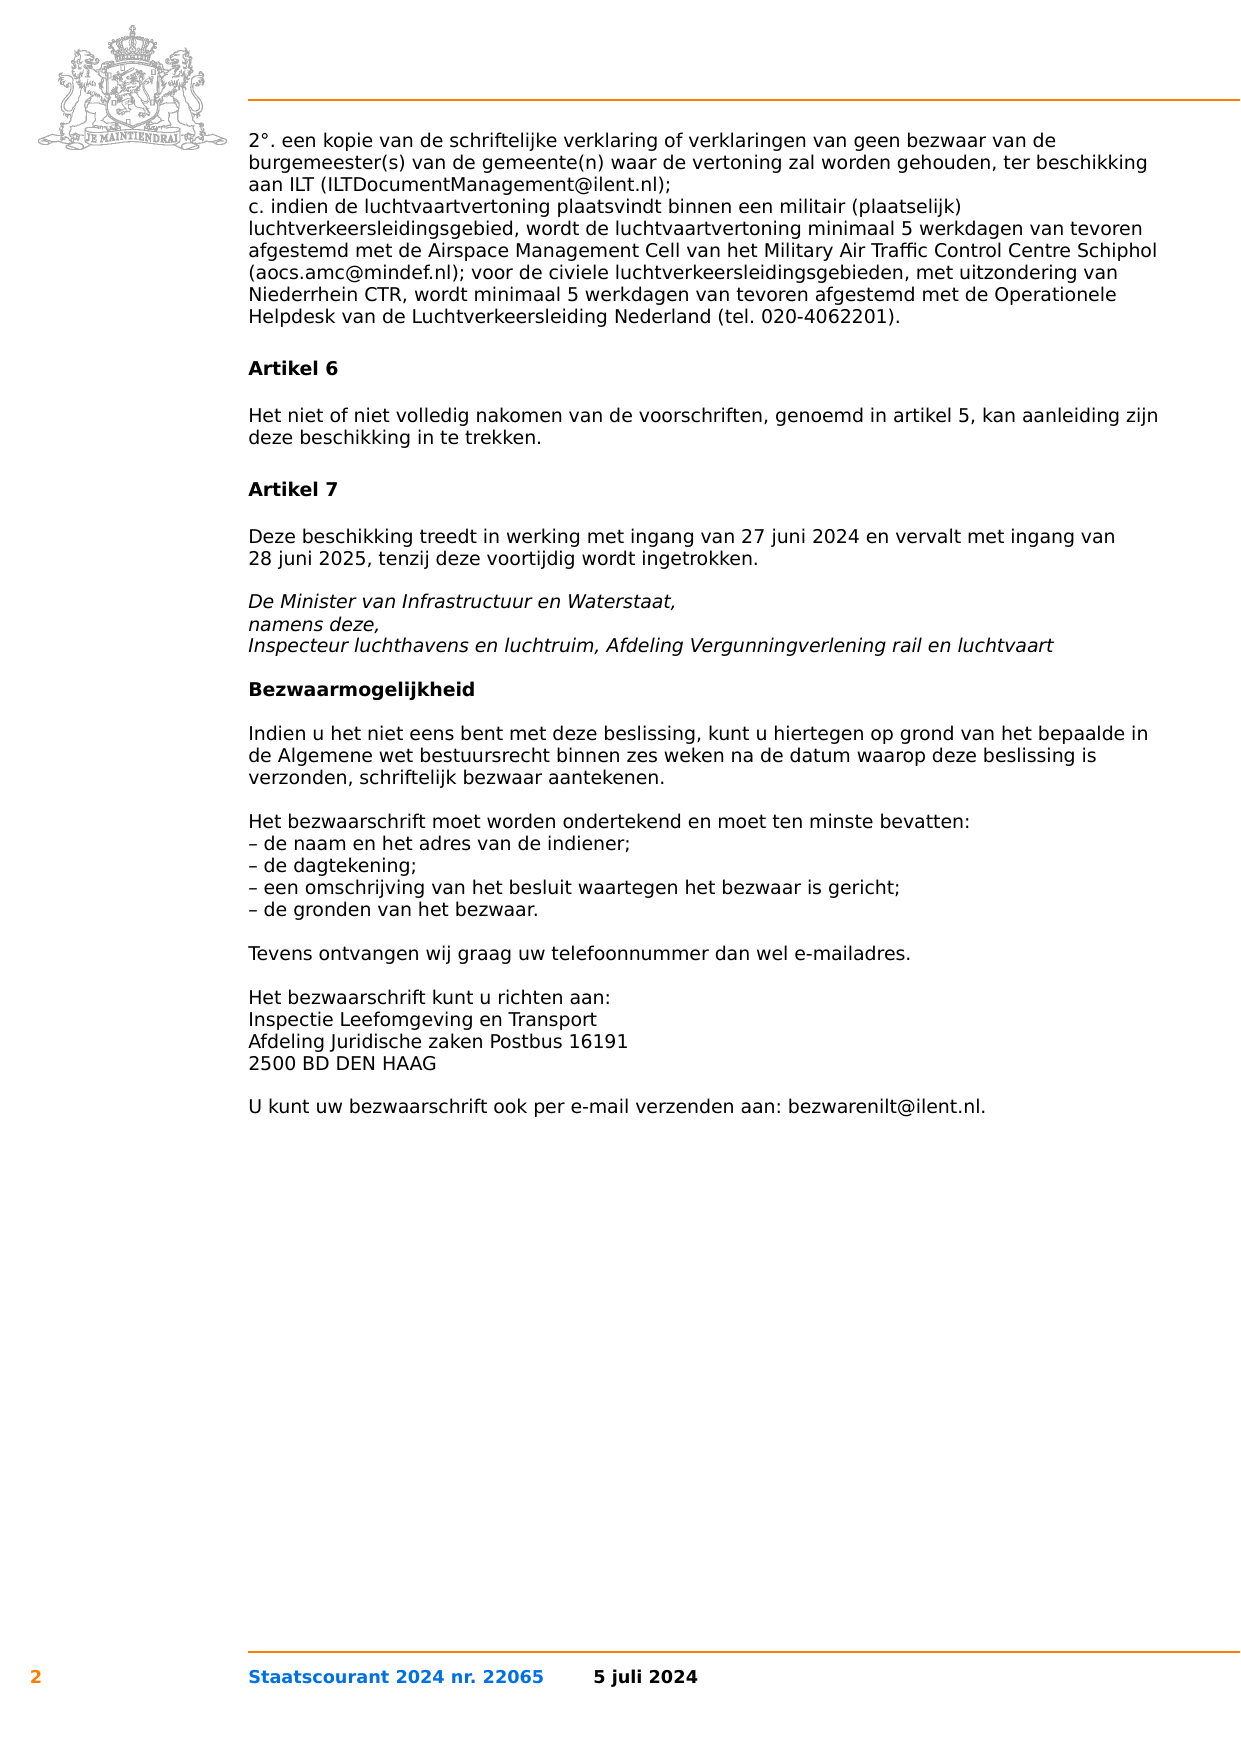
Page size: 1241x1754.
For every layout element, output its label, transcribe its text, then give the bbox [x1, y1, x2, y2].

text – de naam en het adres van de indiener; [248, 833, 1163, 855]
text Inspectie Leefomgeving en Transport [248, 1008, 1163, 1031]
subtitle Artikel 7 [248, 479, 1163, 501]
text – de gronden van het bezwaar. [248, 899, 1163, 921]
text – de dagtekening; [248, 855, 1163, 877]
subtitle Artikel 6 [248, 358, 1163, 380]
text U kunt uw bezwaarschrift ook per e-mail verzenden aan: bezwarenilt@ilent.nl. [248, 1096, 1163, 1118]
text Bezwaarmogelijkheid [248, 679, 1163, 701]
text c. indien de luchtvaartvertoning plaatsvindt binnen een militair (plaatselijk) luchtverkeersleidingsgebied, wordt de luchtvaartvertoning minimaal 5 werkdagen van tevoren afgestemd met de Airspace Management Cell van het Military Air Traffic Control Centre Schiphol (aocs.amc@mindef.nl); voor de civiele luchtverkeersleidingsgebieden, met uitzondering van Niederrhein CTR, wordt minimaal 5 werkdagen van tevoren afgestemd met de Operationele Helpdesk van de Luchtverkeersleiding Nederland (tel. 020-4062201). [248, 196, 1163, 328]
text Het niet of niet volledig nakomen van de voorschriften, genoemd in artikel 5, kan aanleiding zijn deze beschikking in te trekken. [248, 405, 1163, 449]
text Afdeling Juridische zaken Postbus 16191 [248, 1031, 1163, 1052]
text 2500 BD DEN HAAG [248, 1052, 1163, 1074]
text – een omschrijving van het besluit waartegen het bezwaar is gericht; [248, 877, 1163, 899]
picture [38, 25, 227, 150]
text 2°. een kopie van de schriftelijke verklaring of verklaringen van geen bezwaar van de burgemeester(s) van de gemeente(n) waar de vertoning zal worden gehouden, ter beschikking aan ILT (ILTDocumentManagement@ilent.nl); [248, 130, 1163, 196]
text Indien u het niet eens bent met deze beslissing, kunt u hiertegen op grond van het bepaalde in de Algemene wet bestuursrecht binnen zes weken na de datum waarop deze beslissing is verzonden, schriftelijk bezwaar aantekenen. [248, 723, 1163, 789]
text Deze beschikking treedt in werking met ingang van 27 juni 2024 en vervalt met ingang van 28 juni 2025, tenzij deze voortijdig wordt ingetrokken. [248, 526, 1163, 569]
text Het bezwaarschrift kunt u richten aan: [248, 987, 1163, 1008]
text Tevens ontvangen wij graag uw telefoonnummer dan wel e-mailadres. [248, 943, 1163, 965]
text De Minister van Infrastructuur en Waterstaat, namens deze, Inspecteur luchthavens en luchtruim, Afdeling Vergunningverlening rail en luchtvaart [248, 591, 1163, 657]
text Het bezwaarschrift moet worden ondertekend en moet ten minste bevatten: [248, 811, 1163, 833]
